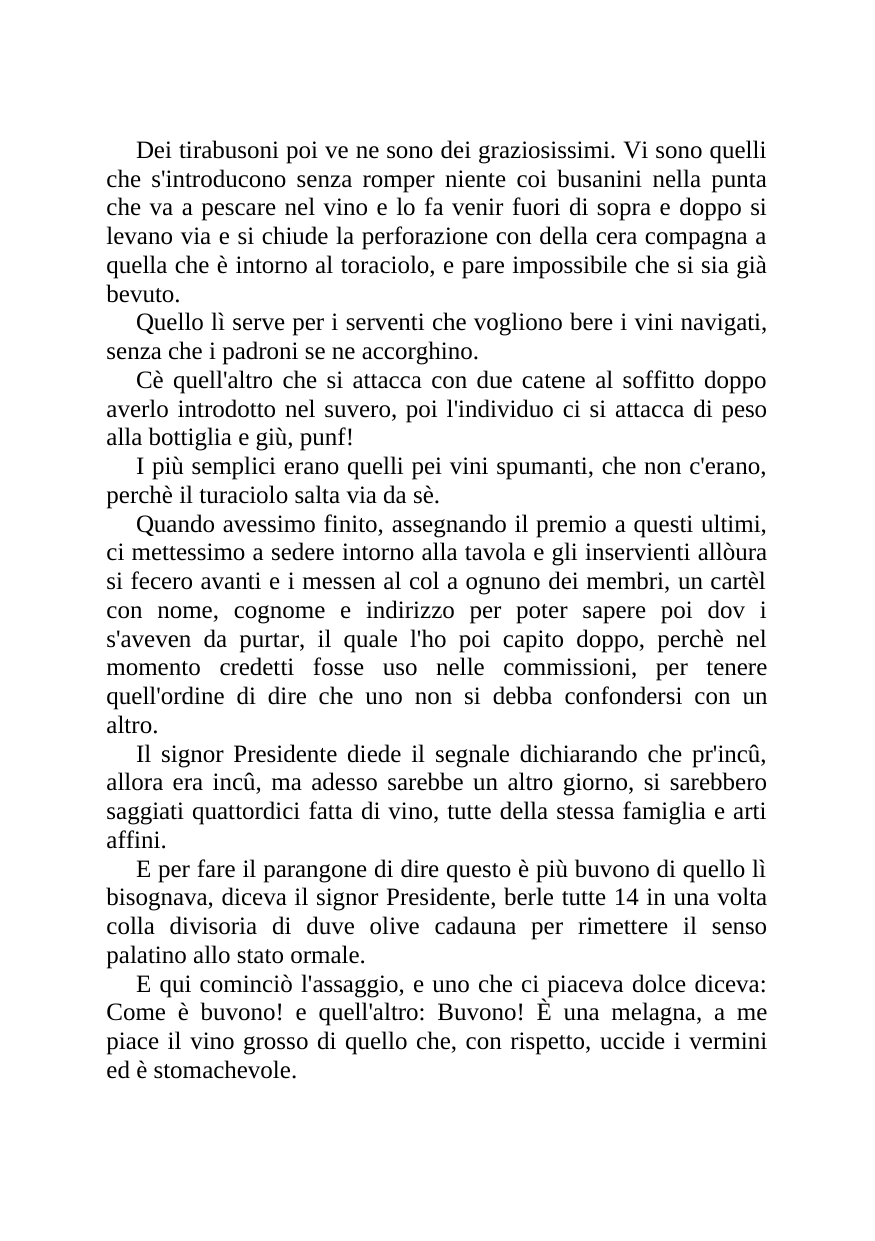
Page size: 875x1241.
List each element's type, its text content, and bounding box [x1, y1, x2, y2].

text E qui cominciò l'assaggio, e uno che ci piaceva dolce diceva: Come è buvono! e quell'altro: Buvono! È una melagna, a me piace il vino grosso di quello che, con rispetto, uccide i vermini ed è stomachevole. [106, 969, 768, 1084]
text Dei tirabusoni poi ve ne sono dei graziosissimi. Vi sono quelli che s'introducono senza romper niente coi busanini nella punta che va a pescare nel vino e lo fa venir fuori di sopra e doppo si levano via e si chiude la perforazione con della cera compagna a quella che è intorno al toraciolo, e pare impossibile che si sia già bevuto. [106, 135, 768, 307]
text E per fare il parangone di dire questo è più buvono di quello lì bisognava, diceva il signor Presidente, berle tutte 14 in una volta colla divisoria di duve olive cadauna per rimettere il senso palatino allo stato ormale. [106, 854, 768, 969]
text Quello lì serve per i serventi che vogliono bere i vini navigati, senza che i padroni se ne accorghino. [106, 307, 768, 365]
text Quando avessimo finito, assegnando il premio a questi ultimi, ci mettessimo a sedere intorno alla tavola e gli inservienti allòura si fecero avanti e i messen al col a ognuno dei membri, un cartèl con nome, cognome e indirizzo per poter sapere poi dov i s'aveven da purtar, il quale l'ho poi capito doppo, perchè nel momento credetti fosse uso nelle commissioni, per tenere quell'ordine di dire che uno non si debba confondersi con un altro. [106, 509, 768, 739]
text Il signor Presidente diede il segnale dichiarando che pr'incû, allora era incû, ma adesso sarebbe un altro giorno, si sarebbero saggiati quattordici fatta di vino, tutte della stessa famiglia e arti affini. [106, 739, 768, 854]
text Cè quell'altro che si attacca con due catene al soffitto doppo averlo introdotto nel suvero, poi l'individuo ci si attacca di peso alla bottiglia e giù, punf! [106, 365, 768, 451]
text I più semplici erano quelli pei vini spumanti, che non c'erano, perchè il turaciolo salta via da sè. [106, 451, 768, 509]
